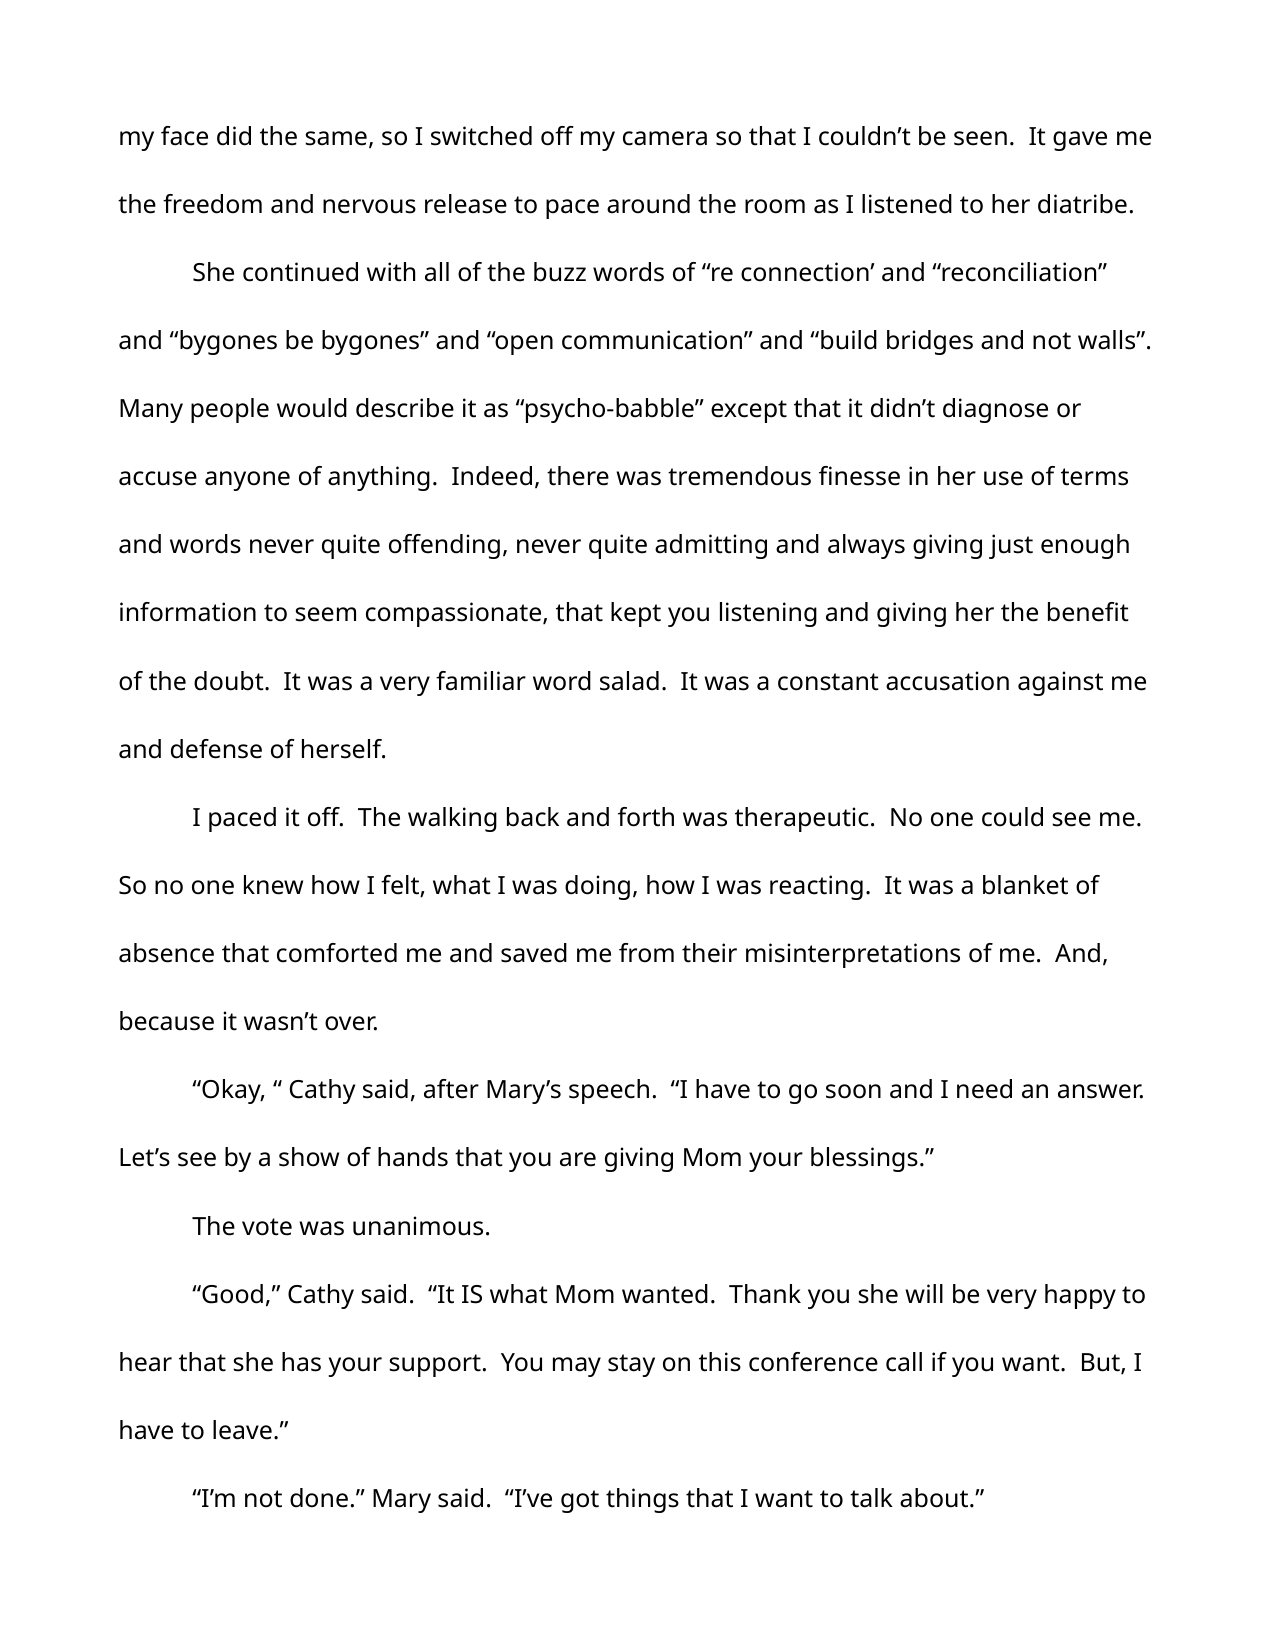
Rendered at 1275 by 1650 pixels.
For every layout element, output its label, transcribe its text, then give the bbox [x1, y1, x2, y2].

text I paced it off. The walking back and forth was therapeutic. No one could see me. So no one knew how I felt, what I was doing, how I was reacting. It was a blanket of absence that comforted me and saved me from their misinterpretations of me. And, because it wasn’t over. [118, 799, 1157, 1038]
text “I’m not done.” Mary said. “I’ve got things that I want to talk about.” [118, 1481, 1157, 1515]
text “Okay, “ Cathy said, after Mary’s speech. “I have to go soon and I need an answer. Let’s see by a show of hands that you are giving Mom your blessings.” [118, 1072, 1157, 1174]
text The vote was unanimous. [118, 1208, 1157, 1242]
text “Good,” Cathy said. “It IS what Mom wanted. Thank you she will be very happy to hear that she has your support. You may stay on this conference call if you want. But, I have to leave.” [118, 1276, 1157, 1447]
text my face did the same, so I switched off my camera so that I couldn’t be seen. It gave me the freedom and nervous release to pace around the room as I listened to her diatribe. [118, 118, 1157, 220]
text She continued with all of the buzz words of “re connection’ and “reconciliation” and “bygones be bygones” and “open communication” and “build bridges and not walls”. Many people would describe it as “psycho-babble” except that it didn’t diagnose or accuse anyone of anything. Indeed, there was tremendous finesse in her use of terms and words never quite offending, never quite admitting and always giving just enough information to seem compassionate, that kept you listening and giving her the benefit of the doubt. It was a very familiar word salad. It was a constant accusation against me and defense of herself. [118, 254, 1157, 765]
